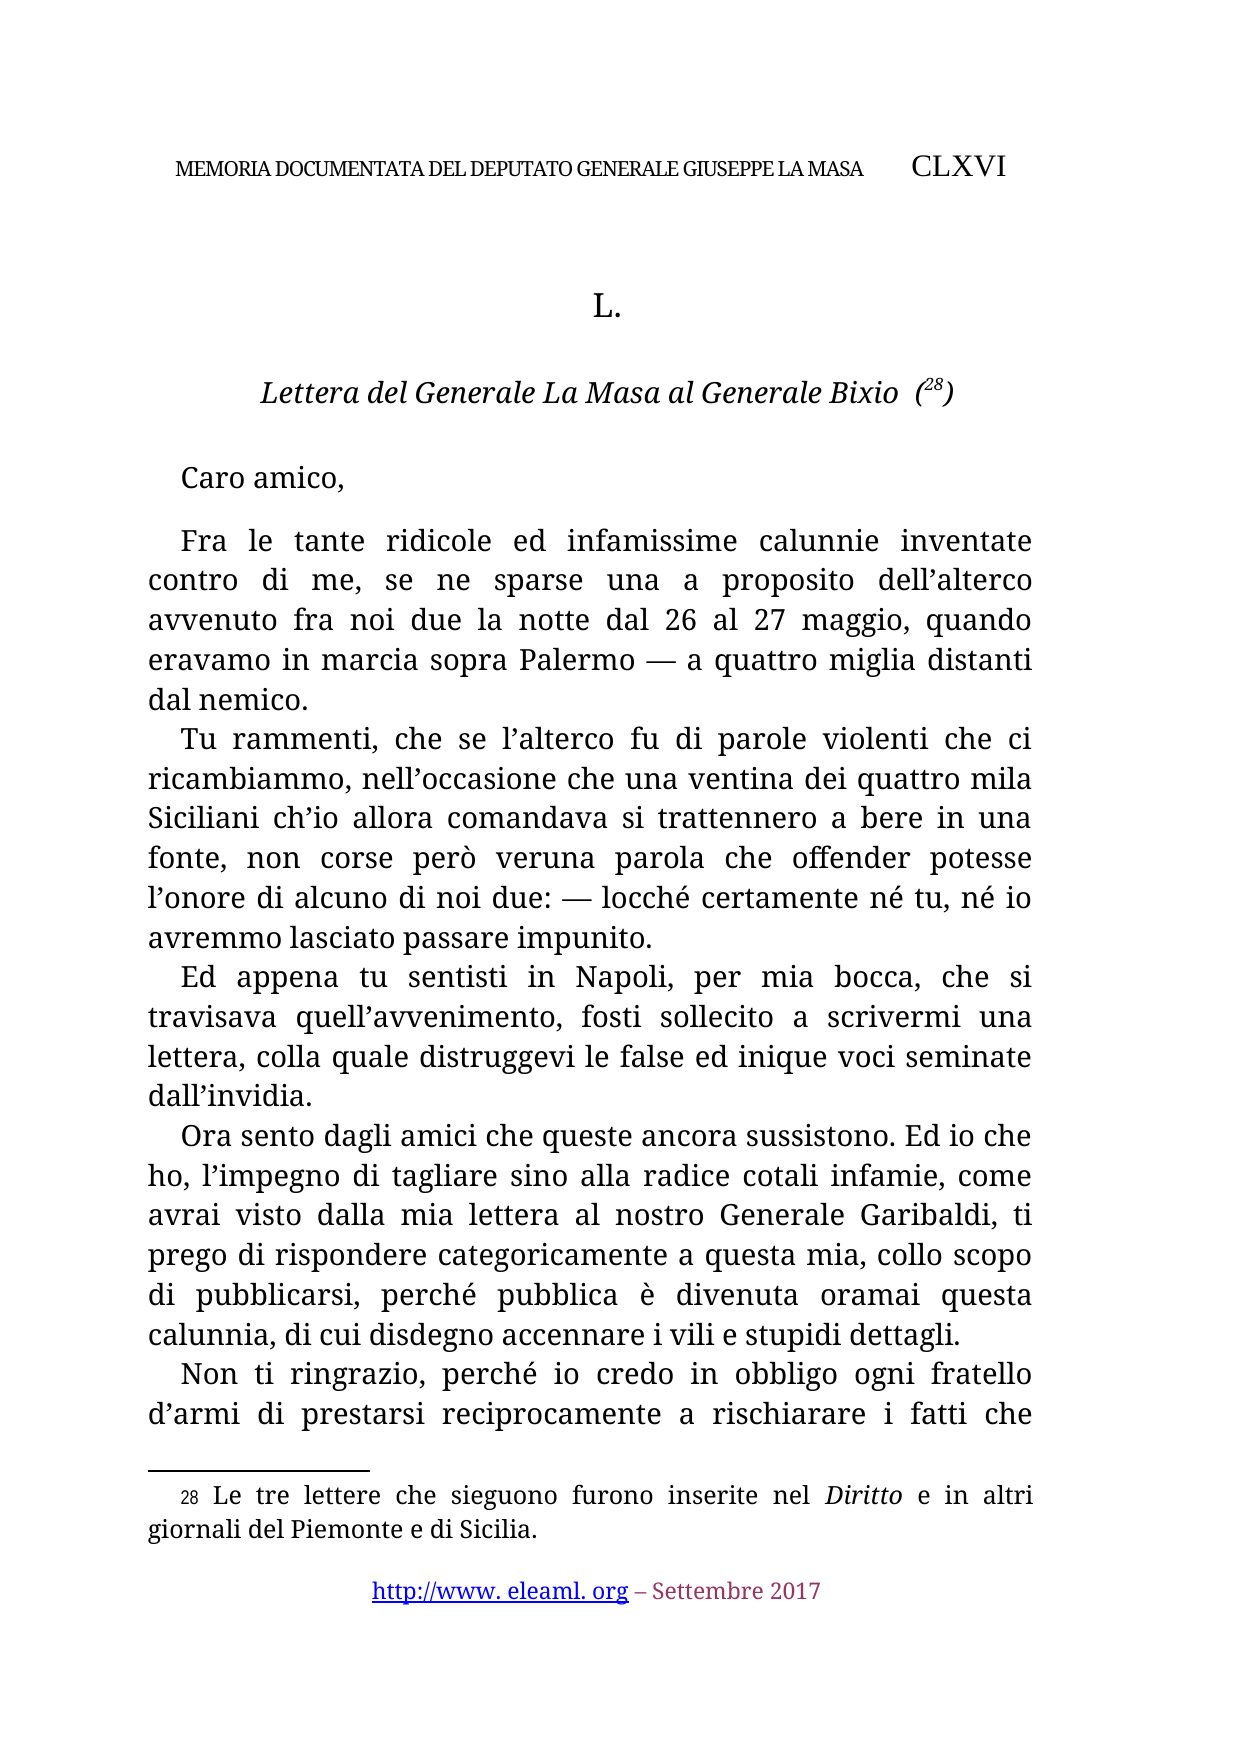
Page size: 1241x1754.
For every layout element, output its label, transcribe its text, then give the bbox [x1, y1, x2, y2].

text Caro amico, [148, 458, 1033, 497]
text Lettera del Generale La Masa al Generale Bixio () [148, 372, 1033, 412]
text Fra le tante ridicole ed infamissime calunnie inventate contro di me, se ne sparse una a proposito dell’alterco avvenuto fra noi due la notte dal 26 al 27 maggio, quando eravamo in marcia sopra Palermo — a quattro miglia distanti dal nemico. [148, 520, 1033, 718]
text Le tre lettere che sieguono furono inserite nel Diritto e in altri giornali del Piemonte e di Sicilia. [148, 1477, 1033, 1546]
text Ora sento dagli amici che queste ancora sussistono. Ed io che ho, l’impegno di tagliare sino alla radice cotali infamie, come avrai visto dalla mia lettera al nostro Generale Garibaldi, ti prego di rispondere categoricamente a questa mia, collo scopo di pubblicarsi, perché pubblica è divenuta oramai questa calunnia, di cui disdegno accennare i vili e stupidi dettagli. [148, 1115, 1033, 1353]
text Non ti ringrazio, perché io credo in obbligo ogni fratello d’armi di prestarsi reciprocamente a rischiarare i fatti che [148, 1353, 1033, 1433]
text Tu rammenti, che se l’alterco fu di parole violenti che ci ricambiammo, nell’occasione che una ventina dei quattro mila Siciliani ch’io allora comandava si trattennero a bere in una fonte, non corse però veruna parola che offender potesse l’onore di alcuno di noi due: — locché certamente né tu, né io avremmo lasciato passare impunito. [148, 718, 1033, 957]
text L. [148, 281, 1033, 327]
text Ed appena tu sentisti in Napoli, per mia bocca, che si travisava quell’avvenimento, fosti sollecito a scrivermi una lettera, colla quale distruggevi le false ed inique voci seminate dall’invidia. [148, 957, 1033, 1115]
